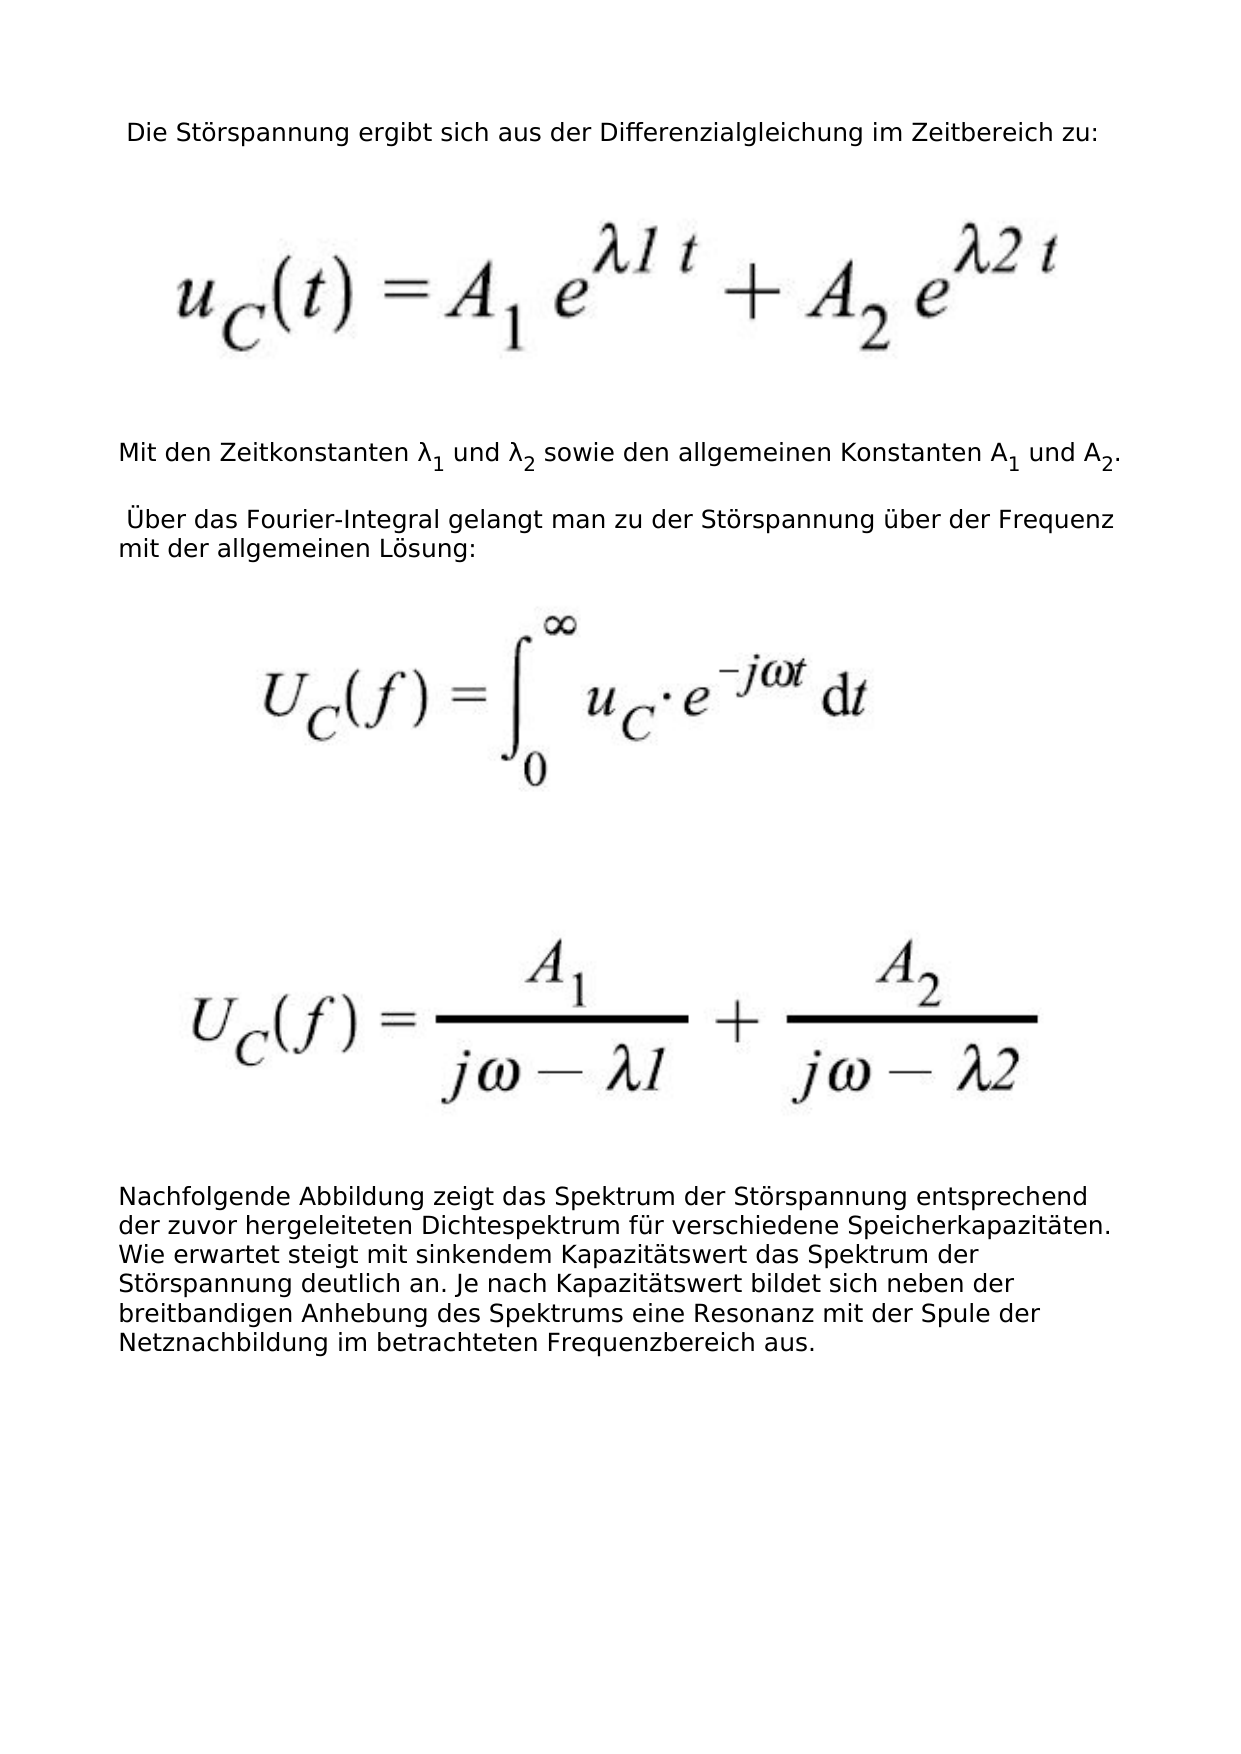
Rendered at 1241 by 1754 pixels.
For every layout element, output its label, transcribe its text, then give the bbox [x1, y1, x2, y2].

text Nachfolgende Abbildung zeigt das Spektrum der Störspannung entsprechend der zuvor hergeleiteten Dichtespektrum für verschiedene Speicherkapazitäten. Wie erwartet steigt mit sinkendem Kapazitätswert das Spektrum der Störspannung deutlich an. Je nach Kapazitätswert bildet sich neben der breitbandigen Anhebung des Spektrums eine Resonanz mit der Spule der Netznachbildung im betrachteten Frequenzbereich aus. [118, 1182, 1122, 1357]
text Die Störspannung ergibt sich aus der Differenzialgleichung im Zeitbereich zu: [118, 118, 1122, 147]
text Mit den Zeitkonstanten λ1 und λ2 sowie den allgemeinen Konstanten A1 und A2. Über das Fourier-Integral gelangt man zu der Störspannung über der Frequenz mit der allgemeinen Lösung: [118, 439, 1122, 564]
picture [118, 159, 1123, 397]
picture [118, 576, 1123, 1170]
